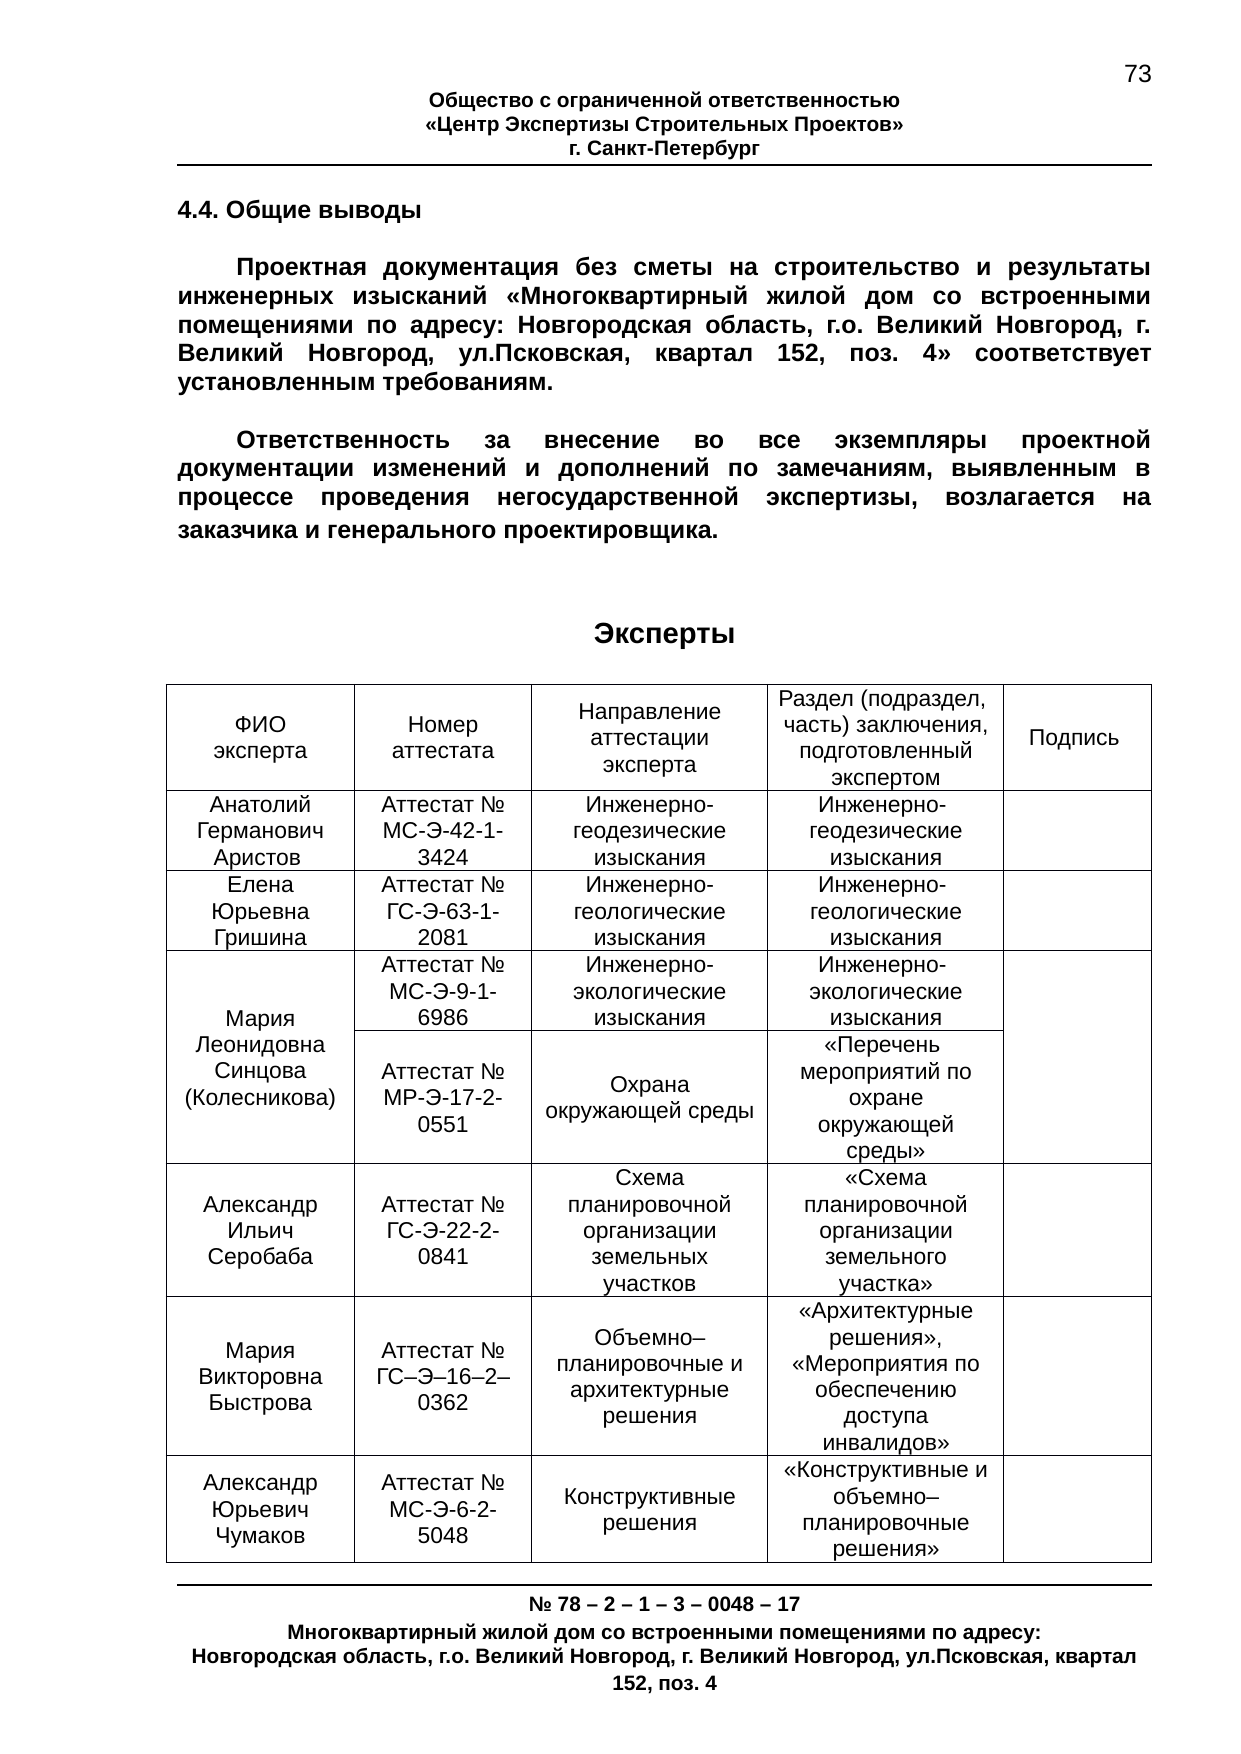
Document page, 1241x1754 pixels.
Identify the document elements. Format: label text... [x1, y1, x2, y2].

table_cell Александр Юрьевич Чумаков [167, 1456, 354, 1562]
table_cell Аттестат № ГС–Э–16–2–0362 [355, 1297, 531, 1455]
table_cell Инженерно-геодезические изыскания [768, 791, 1003, 870]
table_cell Анатолий Германович Аристов [167, 791, 354, 870]
table_cell «Конструктивные и объемно–планировочные решения» [768, 1456, 1003, 1562]
table_cell [1004, 1297, 1151, 1455]
text Ответственность за внесение во все экземпляры проектной документации изменений и дополнений по замечаниям, выявленным в процессе проведения негосударственной экспертизы, возлагается на заказчика и генерального проектировщика. [177, 425, 1152, 544]
table_cell [1004, 791, 1151, 870]
table_cell «Архитектурные решения», «Мероприятия по обеспечению доступа инвалидов» [768, 1297, 1003, 1455]
table_header Направление аттестации эксперта [532, 685, 767, 790]
table_cell Аттестат № ГС-Э-22-2-0841 [355, 1164, 531, 1296]
table_cell Инженерно-геодезические изыскания [532, 791, 767, 870]
table_cell [1004, 1456, 1151, 1562]
table_cell Аттестат № ГС-Э-63-1-2081 [355, 871, 531, 950]
text 4.4. Общие выводы [177, 195, 1152, 223]
table_cell [1004, 951, 1151, 1163]
table_cell Аттестат № МС-Э-6-2-5048 [355, 1456, 531, 1562]
table_cell Мария Викторовна Быстрова [167, 1297, 354, 1455]
table_cell Конструктивные решения [532, 1456, 767, 1562]
table_cell Охрана окружающей среды [532, 1031, 767, 1163]
table_header Подпись [1004, 685, 1151, 790]
table_cell Схема планировочной организации земельных участков [532, 1164, 767, 1296]
table_cell Аттестат № МС-Э-9-1-6986 [355, 951, 531, 1030]
table_cell Аттестат № МС-Э-42-1-3424 [355, 791, 531, 870]
table_cell Елена Юрьевна Гришина [167, 871, 354, 950]
table_cell [1004, 1164, 1151, 1296]
table_header Номер аттестата [355, 685, 531, 790]
table_cell Инженерно-геологические изыскания [532, 871, 767, 950]
table_cell Инженерно-экологические изыскания [768, 951, 1003, 1030]
table_header ФИО эксперта [167, 685, 354, 790]
table_cell «Перечень мероприятий по охране окружающей среды» [768, 1031, 1003, 1163]
table_cell Александр Ильич Серобаба [167, 1164, 354, 1296]
table_cell Инженерно-геологические изыскания [768, 871, 1003, 950]
text Эксперты [177, 617, 1152, 650]
table_cell Инженерно-экологические изыскания [532, 951, 767, 1030]
table_cell [1004, 871, 1151, 950]
table_cell Аттестат № МР-Э-17-2-0551 [355, 1031, 531, 1163]
table_cell Объемно–планировочные и архитектурные решения [532, 1297, 767, 1455]
table_header Раздел (подраздел, часть) заключения, подготовленный экспертом [768, 685, 1003, 790]
table_cell «Схема планировочной организации земельного участка» [768, 1164, 1003, 1296]
text Проектная документация без сметы на строительство и результаты инженерных изысканий «Многоквартирный жилой дом со встроенными помещениями по адресу: Новгородская область, г.о. Великий Новгород, г. Великий Новгород, ул.Псковская, квартал 152, поз. 4» соответствует установленным требованиям. [177, 252, 1152, 396]
table_cell Мария Леонидовна Синцова (Колесникова) [167, 951, 354, 1163]
